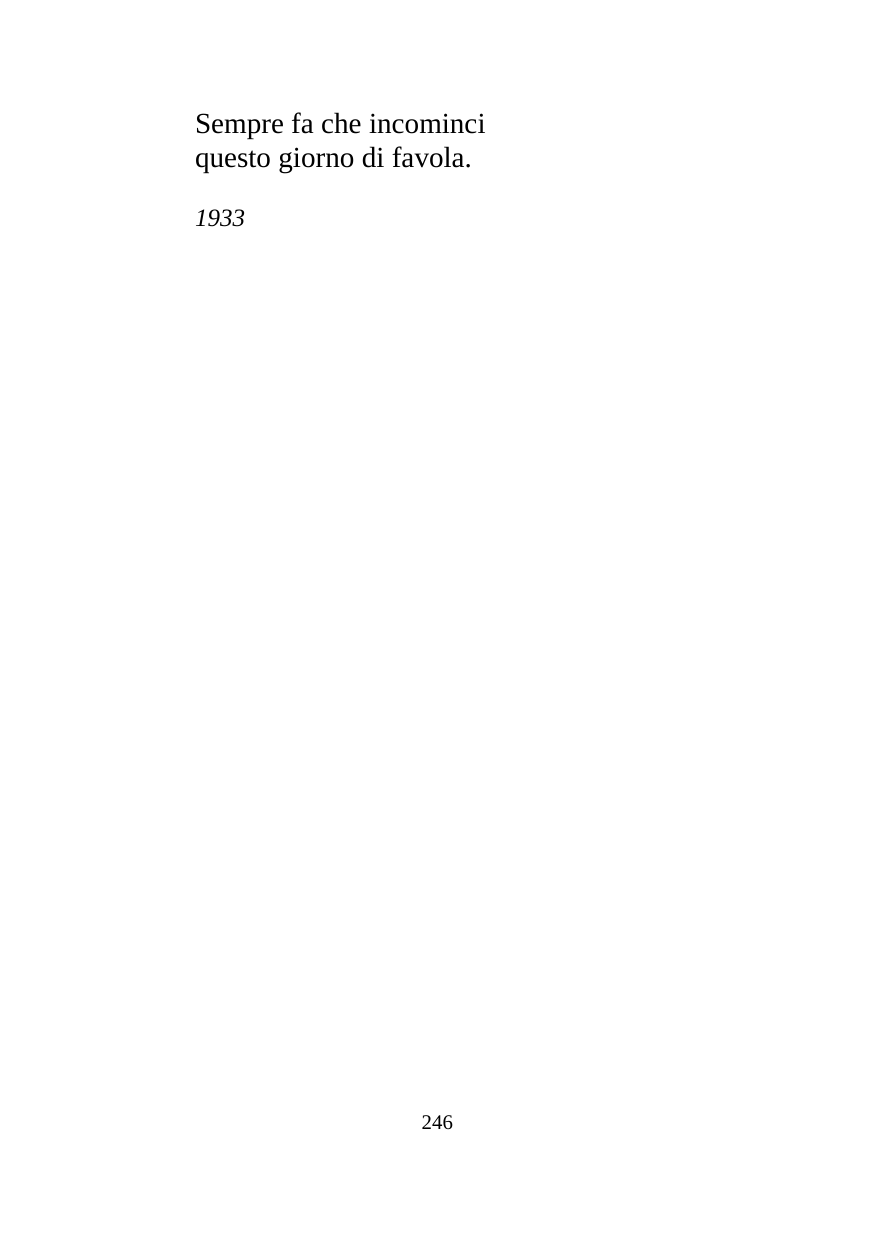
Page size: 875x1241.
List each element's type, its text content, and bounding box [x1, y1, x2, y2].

text 1933 [195, 203, 768, 232]
text Sempre fa che incominci questo giorno di favola. [195, 106, 768, 173]
